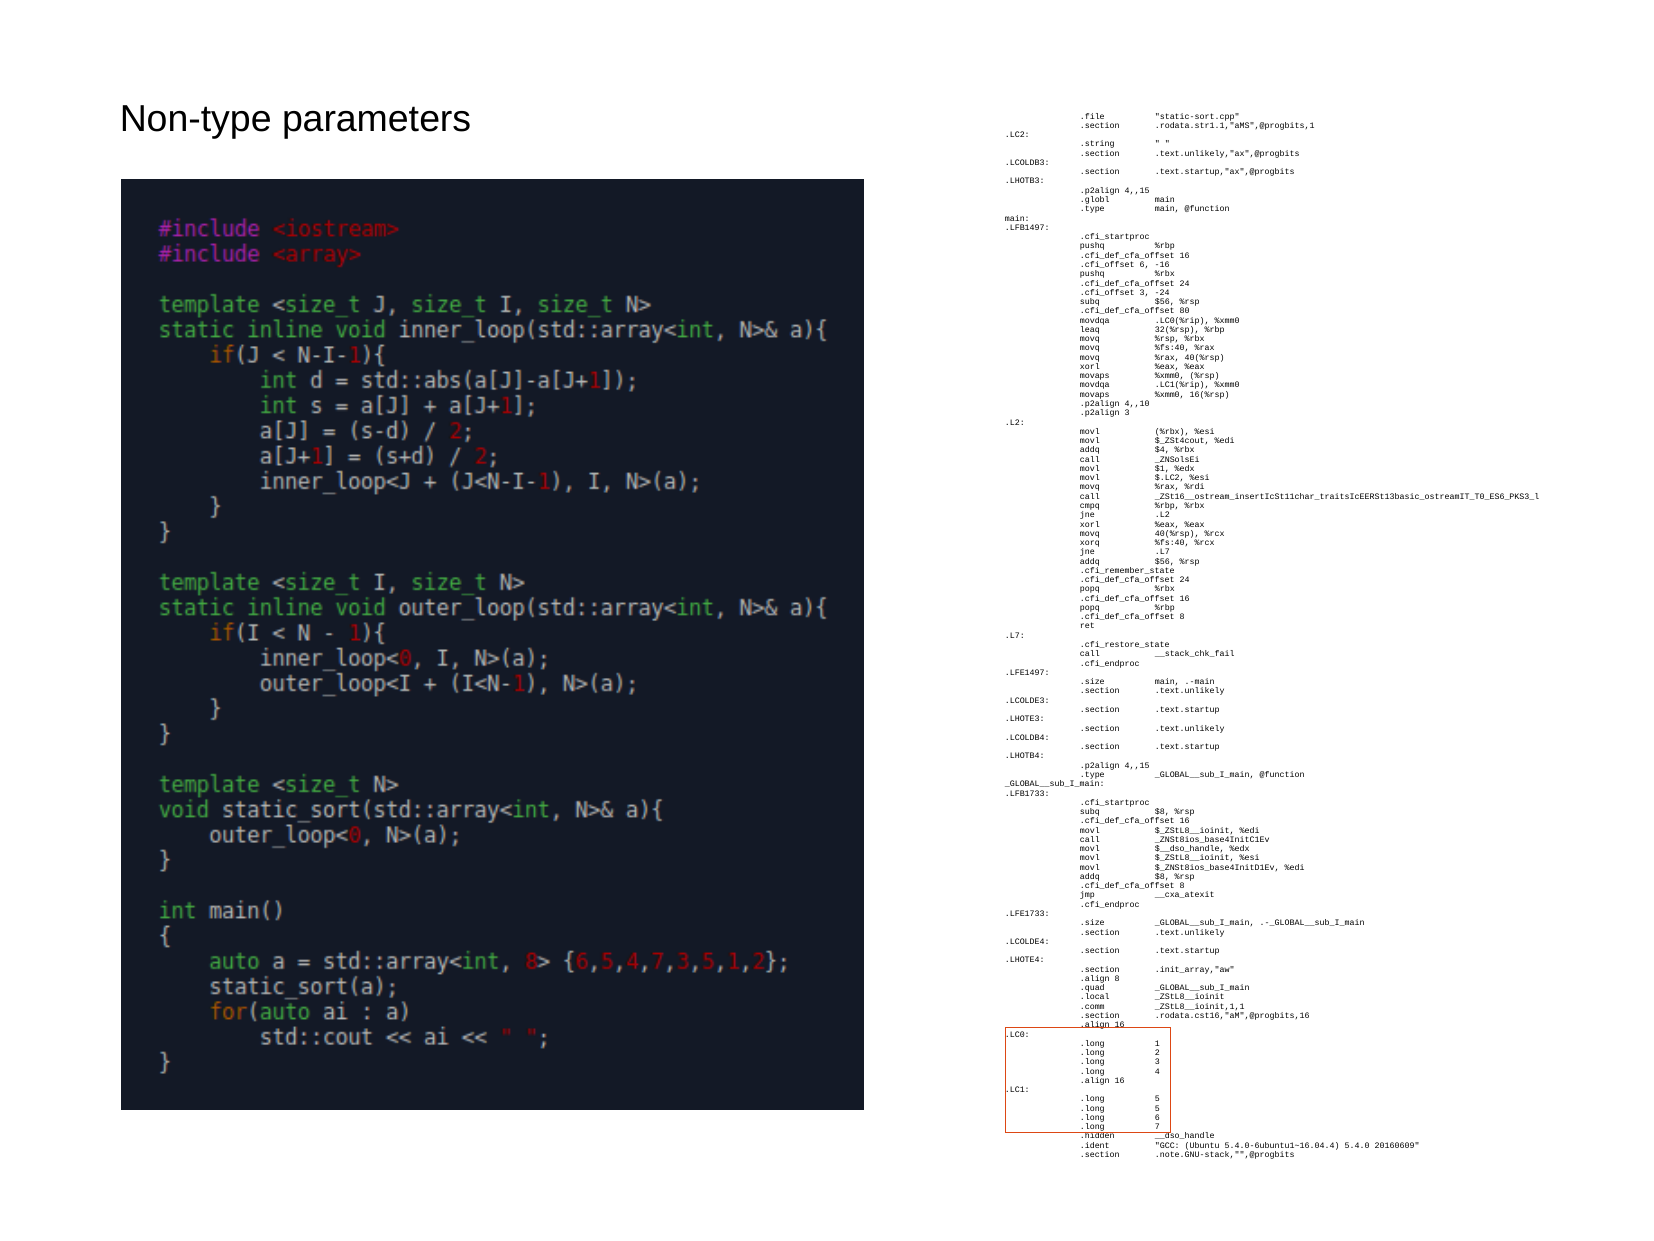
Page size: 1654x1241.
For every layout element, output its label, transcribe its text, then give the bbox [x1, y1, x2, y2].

picture [121, 179, 864, 1111]
text_box .file "static-sort.cpp" .section .rodata.str1.1,"aMS",@progbits,1 .LC2: .string " " .section .text.unlikely,"ax",@progbits .LCOLDB3: .section .text.startup,"ax",@progbits .LHOTB3: .p2align 4,,15 .globl main .type main, @function main: .LFB1497: .cfi_startproc pushq %rbp .cfi_def_cfa_offset 16 .cfi_offset 6, -16 pushq %rbx .cfi_def_cfa_offset 24 .cfi_offset 3, -24 subq $56, %rsp .cfi_def_cfa_offset 80 movdqa .LC0(%rip), %xmm0 leaq 32(%rsp), %rbp movq %rsp, %rbx movq %fs:40, %rax movq %rax, 40(%rsp) xorl %eax, %eax movaps %xmm0, (%rsp) movdqa .LC1(%rip), %xmm0 movaps %xmm0, 16(%rsp) .p2align 4,,10 .p2align 3 .L2: movl (%rbx), %esi movl $_ZSt4cout, %edi addq $4, %rbx call _ZNSolsEi movl $1, %edx movl $.LC2, %esi movq %rax, %rdi call _ZSt16__ostream_insertIcSt11char_traitsIcEERSt13basic_ostreamIT_T0_ES6_PKS3_l cmpq %rbp, %rbx jne .L2 xorl %eax, %eax movq 40(%rsp), %rcx xorq %fs:40, %rcx jne .L7 addq $56, %rsp .cfi_remember_state .cfi_def_cfa_offset 24 popq %rbx .cfi_def_cfa_offset 16 popq %rbp .cfi_def_cfa_offset 8 ret .L7: .cfi_restore_state call __stack_chk_fail .cfi_endproc .LFE1497: .size main, .-main .section .text.unlikely .LCOLDE3: .section .text.startup .LHOTE3: .section .text.unlikely .LCOLDB4: .section .text.startup .LHOTB4: .p2align 4,,15 .type _GLOBAL__sub_I_main, @function _GLOBAL__sub_I_main: .LFB1733: .cfi_startproc subq $8, %rsp .cfi_def_cfa_offset 16 movl $_ZStL8__ioinit, %edi call _ZNSt8ios_base4InitC1Ev movl $__dso_handle, %edx movl $_ZStL8__ioinit, %esi movl $_ZNSt8ios_base4InitD1Ev, %edi addq $8, %rsp .cfi_def_cfa_offset 8 jmp __cxa_atexit .cfi_endproc .LFE1733: .size _GLOBAL__sub_I_main, .-_GLOBAL__sub_I_main .section .text.unlikely .LCOLDE4: .section .text.startup .LHOTE4: .section .init_array,"aw" .align 8 .quad _GLOBAL__sub_I_main .local _ZStL8__ioinit .comm _ZStL8__ioinit,1,1 .section .rodata.cst16,"aM",@progbits,16 .align 16 .LC0: .long 1 .long 2 .long 3 .long 4 .align 16 .LC1: .long 5 .long 5 .long 6 .long 7 .hidden __dso_handle .ident "GCC: (Ubuntu 5.4.0-6ubuntu1~16.04.4) 5.4.0 20160609" .section .note.GNU-stack,"",@progbits [990, 105, 1555, 1168]
text_box Non-type parameters [105, 90, 741, 147]
